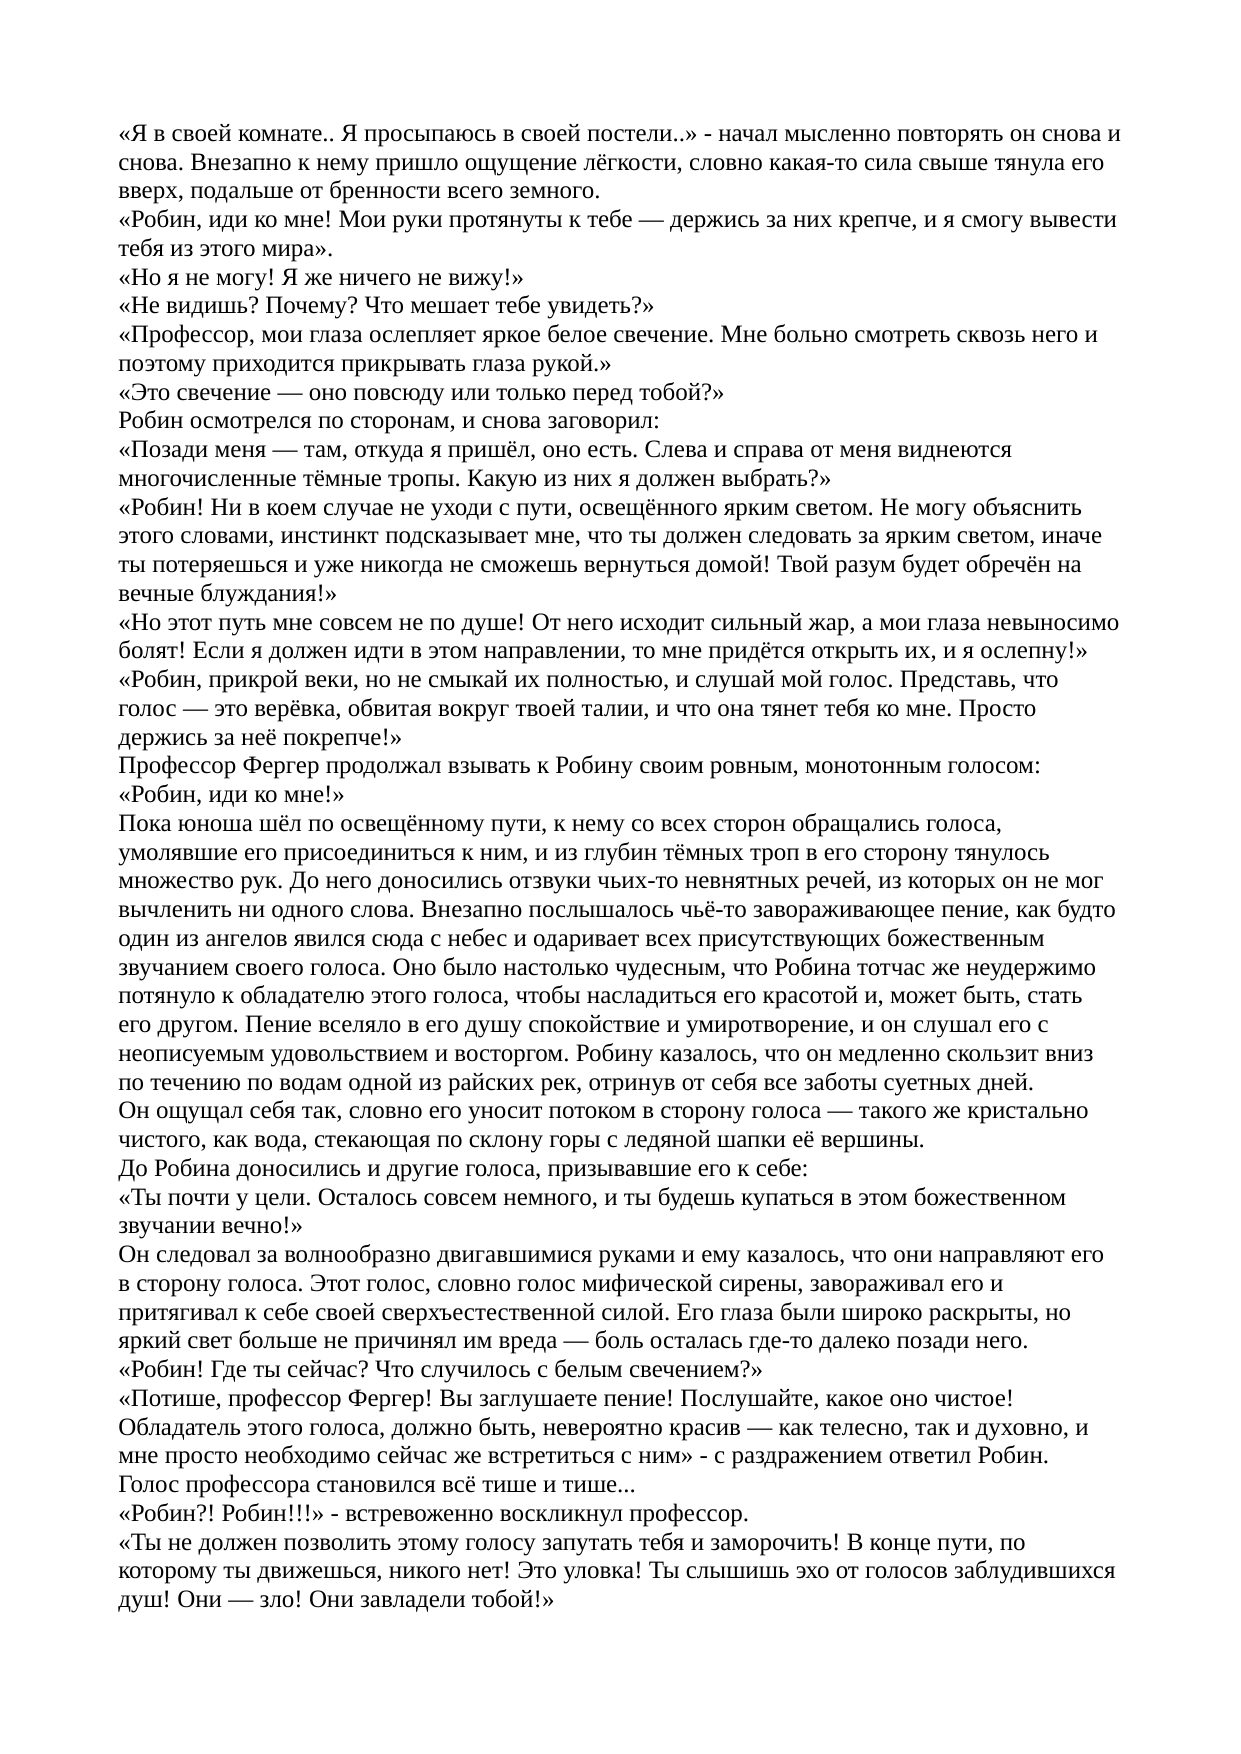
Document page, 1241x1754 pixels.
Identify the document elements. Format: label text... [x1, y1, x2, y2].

text «Ты не должен позволить этому голосу запутать тебя и заморочить! В конце пути, по которому ты движешься, никого нет! Это уловка! Ты слышишь эхо от голосов заблудившихся душ! Они — зло! Они завладели тобой!» [118, 1527, 1122, 1613]
text «Ты почти у цели. Осталось совсем немного, и ты будешь купаться в этом божественном звучании вечно!» [118, 1182, 1122, 1239]
text «Но этот путь мне совсем не по душе! От него исходит сильный жар, а мои глаза невыносимо болят! Если я должен идти в этом направлении, то мне придётся открыть их, и я ослепну!» [118, 607, 1122, 664]
text «Робин! Ни в коем случае не уходи с пути, освещённого ярким светом. Не могу объяснить этого словами, инстинкт подсказывает мне, что ты должен следовать за ярким светом, иначе ты потеряешься и уже никогда не сможешь вернуться домой! Твой разум будет обречён на вечные блуждания!» [118, 492, 1122, 607]
text «Но я не могу! Я же ничего не вижу!» [118, 262, 1122, 291]
text Голос профессора становился всё тише и тише... [118, 1469, 1122, 1498]
text «Робин, прикрой веки, но не смыкай их полностью, и слушай мой голос. Представь, что голос — это верёвка, обвитая вокруг твоей талии, и что она тянет тебя ко мне. Просто держись за неё покрепче!» [118, 664, 1122, 751]
text Робин осмотрелся по сторонам, и снова заговорил: [118, 406, 1122, 434]
text Пока юноша шёл по освещённому пути, к нему со всех сторон обращались голоса, умолявшие его присоединиться к ним, и из глубин тёмных троп в его сторону тянулось множество рук. До него доносились отзвуки чьих-то невнятных речей, из которых он не мог вычленить ни одного слова. Внезапно послышалось чьё-то завораживающее пение, как будто один из ангелов явился сюда с небес и одаривает всех присутствующих божественным звучанием своего голоса. Оно было настолько чудесным, что Робина тотчас же неудержимо потянуло к обладателю этого голоса, чтобы насладиться его красотой и, может быть, стать его другом. Пение вселяло в его душу спокойствие и умиротворение, и он слушал его с неописуемым удовольствием и восторгом. Робину казалось, что он медленно скользит вниз по течению по водам одной из райских рек, отринув от себя все заботы суетных дней. [118, 808, 1122, 1096]
text «Не видишь? Почему? Что мешает тебе увидеть?» [118, 291, 1122, 319]
text До Робина доносились и другие голоса, призывавшие его к себе: [118, 1153, 1122, 1182]
text «Позади меня — там, откуда я пришёл, оно есть. Слева и справа от меня виднеются многочисленные тёмные тропы. Какую из них я должен выбрать?» [118, 434, 1122, 492]
text Профессор Фергер продолжал взывать к Робину своим ровным, монотонным голосом: [118, 751, 1122, 779]
text «Профессор, мои глаза ослепляет яркое белое свечение. Мне больно смотреть сквозь него и поэтому приходится прикрывать глаза рукой.» [118, 319, 1122, 377]
text Он ощущал себя так, словно его уносит потоком в сторону голоса — такого же кристально чистого, как вода, стекающая по склону горы с ледяной шапки её вершины. [118, 1096, 1122, 1153]
text «Робин, иди ко мне! Мои руки протянуты к тебе — держись за них крепче, и я смогу вывести тебя из этого мира». [118, 204, 1122, 262]
text «Робин?! Робин!!!» - встревоженно воскликнул профессор. [118, 1498, 1122, 1527]
text «Робин, иди ко мне!» [118, 779, 1122, 808]
text «Робин! Где ты сейчас? Что случилось с белым свечением?» [118, 1354, 1122, 1383]
text «Я в своей комнате.. Я просыпаюсь в своей постели..» - начал мысленно повторять он снова и снова. Внезапно к нему пришло ощущение лёгкости, словно какая-то сила свыше тянула его вверх, подальше от бренности всего земного. [118, 118, 1122, 204]
text «Это свечение — оно повсюду или только перед тобой?» [118, 377, 1122, 406]
text «Потише, профессор Фергер! Вы заглушаете пение! Послушайте, какое оно чистое! Обладатель этого голоса, должно быть, невероятно красив — как телесно, так и духовно, и мне просто необходимо сейчас же встретиться с ним» - с раздражением ответил Робин. [118, 1383, 1122, 1469]
text Он следовал за волнообразно двигавшимися руками и ему казалось, что они направляют его в сторону голоса. Этот голос, словно голос мифической сирены, завораживал его и притягивал к себе своей сверхъестественной силой. Его глаза были широко раскрыты, но яркий свет больше не причинял им вреда — боль осталась где-то далеко позади него. [118, 1239, 1122, 1354]
